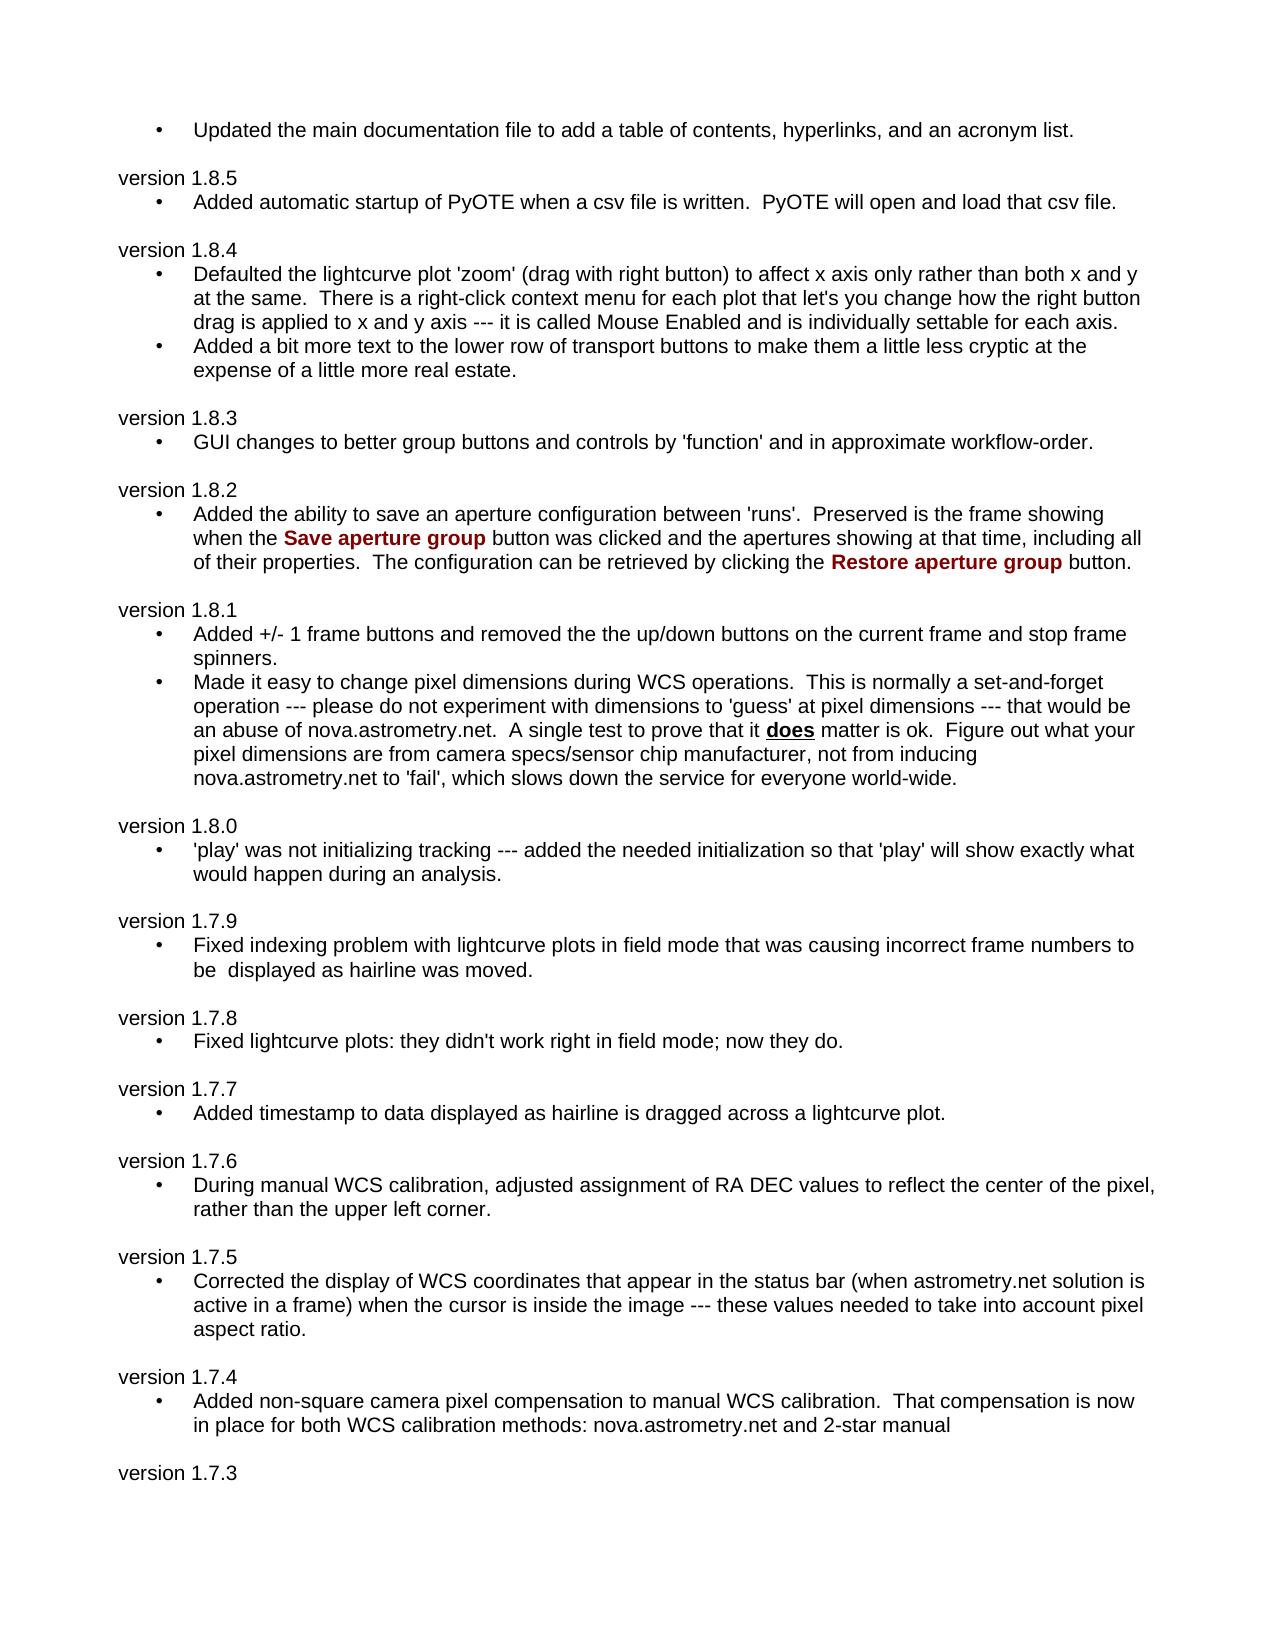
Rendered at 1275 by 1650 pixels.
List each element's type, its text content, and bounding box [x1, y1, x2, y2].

text version 1.8.5 [118, 166, 1157, 190]
list Made it easy to change pixel dimensions during WCS operations. This is normally a set-and-forget operation --- please do not experiment with dimensions to 'guess' at pixel dimensions --- that would be an abuse of nova.astrometry.net. A single test to prove that it does matter is ok. Figure out what your pixel dimensions are from camera specs/sensor chip manufacturer, not from inducing nova.astrometry.net to 'fail', which slows down the service for everyone world-wide. [156, 669, 1157, 813]
list Added the ability to save an aperture configuration between 'runs'. Preserved is the frame showing when the Save aperture group button was clicked and the apertures showing at that time, including all of their properties. The configuration can be retrieved by clicking the Restore aperture group button. [156, 502, 1157, 598]
list Corrected the display of WCS coordinates that appear in the status bar (when astrometry.net solution is active in a frame) when the cursor is inside the image --- these values needed to take into account pixel aspect ratio. [156, 1269, 1157, 1365]
list Defaulted the lightcurve plot 'zoom' (drag with right button) to affect x axis only rather than both x and y at the same. There is a right-click context menu for each plot that let's you change how the right button drag is applied to x and y axis --- it is called Mouse Enabled and is individually settable for each axis. [156, 262, 1157, 334]
text version 1.7.5 [118, 1245, 1157, 1269]
list Updated the main documentation file to add a table of contents, hyperlinks, and an acronym list. [156, 118, 1157, 166]
text version 1.8.1 [118, 598, 1157, 622]
list Fixed indexing problem with lightcurve plots in field mode that was causing incorrect frame numbers to be displayed as hairline was moved. [156, 933, 1157, 1005]
list During manual WCS calibration, adjusted assignment of RA DEC values to reflect the center of the pixel, rather than the upper left corner. [156, 1173, 1157, 1245]
list Fixed lightcurve plots: they didn't work right in field mode; now they do. [156, 1029, 1157, 1077]
text version 1.7.8 [118, 1005, 1157, 1029]
list Added +/- 1 frame buttons and removed the the up/down buttons on the current frame and stop frame spinners. [156, 622, 1157, 669]
text version 1.8.2 [118, 478, 1157, 502]
list Added automatic startup of PyOTE when a csv file is written. PyOTE will open and load that csv file. [156, 190, 1157, 238]
list 'play' was not initializing tracking --- added the needed initialization so that 'play' will show exactly what would happen during an analysis. [156, 837, 1157, 909]
text version 1.7.3 [118, 1461, 1157, 1485]
list Added non-square camera pixel compensation to manual WCS calibration. That compensation is now in place for both WCS calibration methods: nova.astrometry.net and 2-star manual [156, 1389, 1157, 1461]
text version 1.8.3 [118, 406, 1157, 430]
text version 1.7.9 [118, 909, 1157, 933]
list Added timestamp to data displayed as hairline is dragged across a lightcurve plot. [156, 1101, 1157, 1149]
list GUI changes to better group buttons and controls by 'function' and in approximate workflow-order. [156, 430, 1157, 478]
text version 1.8.0 [118, 813, 1157, 837]
text version 1.7.7 [118, 1077, 1157, 1101]
list Added a bit more text to the lower row of transport buttons to make them a little less cryptic at the expense of a little more real estate. [156, 334, 1157, 406]
text version 1.7.6 [118, 1149, 1157, 1173]
text version 1.7.4 [118, 1365, 1157, 1389]
text version 1.8.4 [118, 238, 1157, 262]
